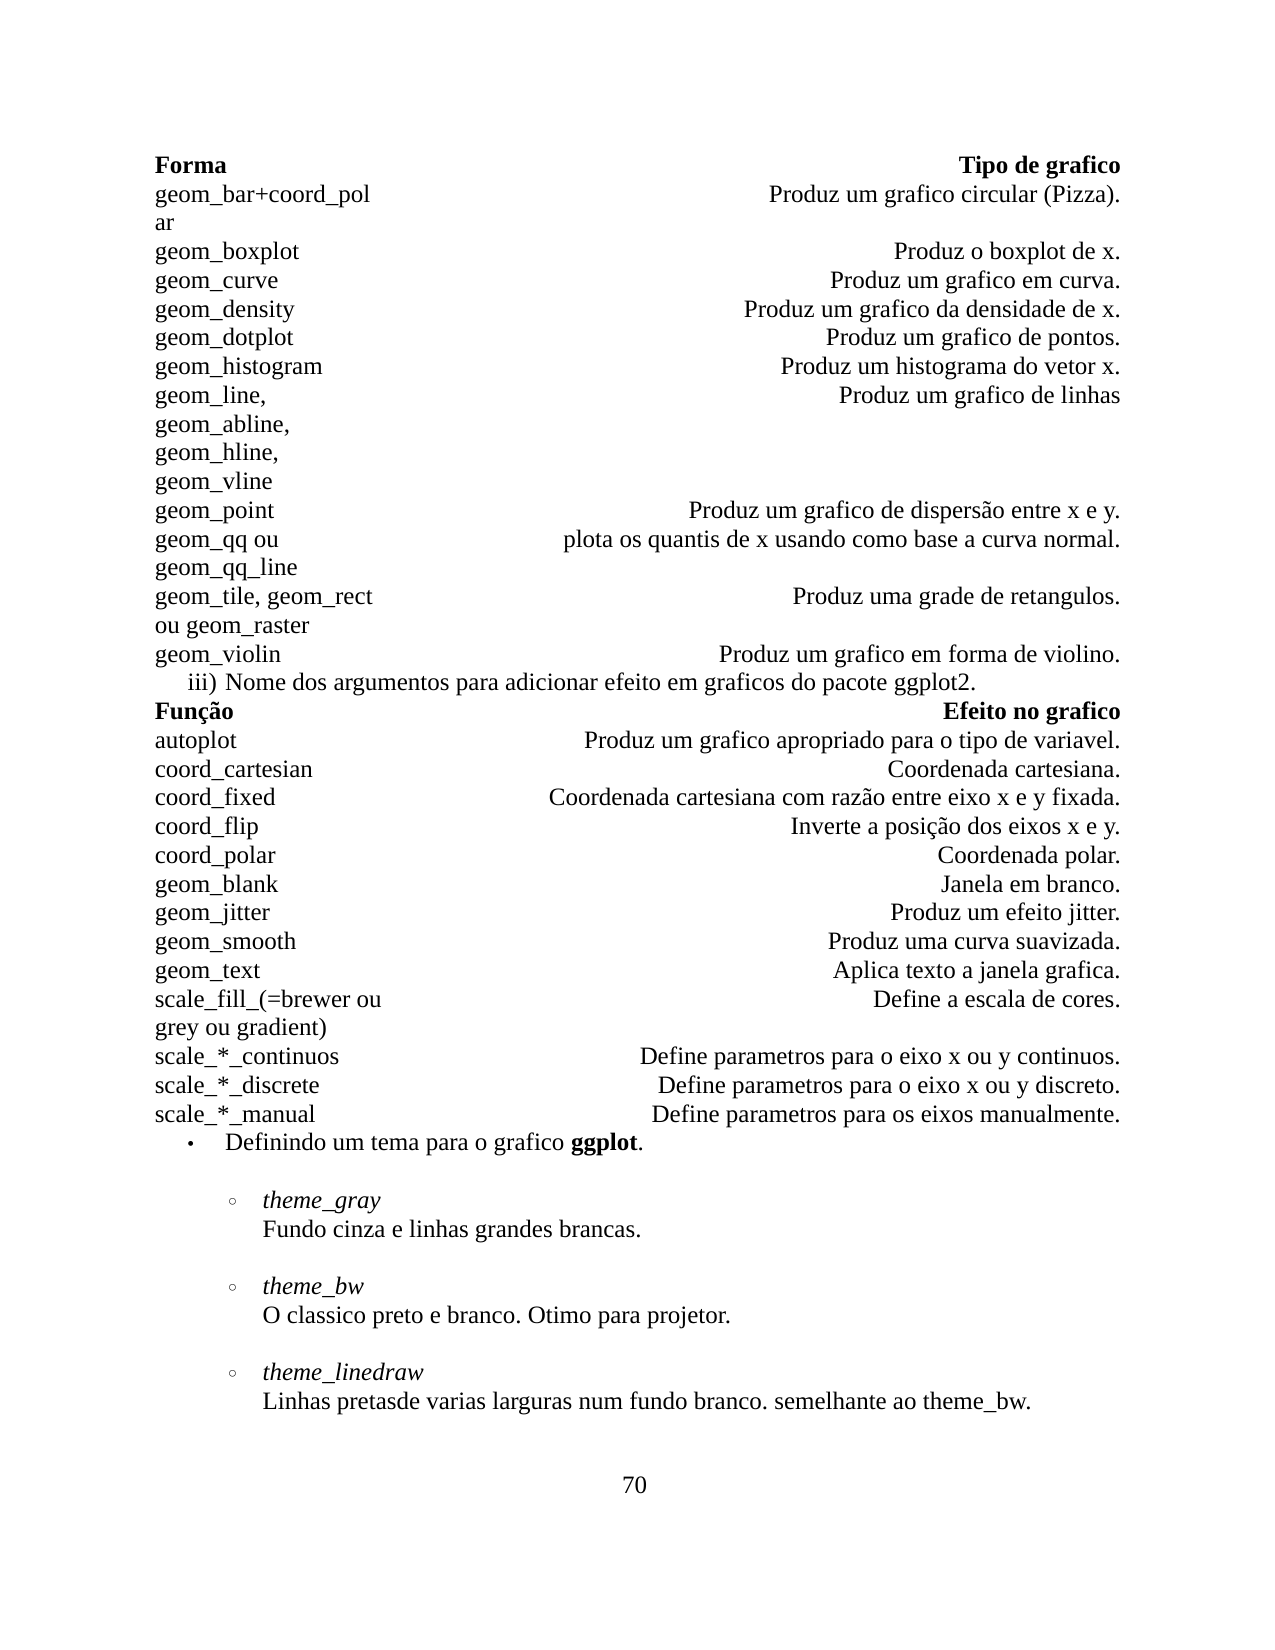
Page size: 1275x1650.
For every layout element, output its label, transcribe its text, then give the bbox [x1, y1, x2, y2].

table_cell geom_blank [150, 869, 394, 897]
list theme_gray Fundo cinza e linhas grandes brancas. [225, 1185, 1125, 1271]
table_cell Inverte a posição dos eixos x e y. [394, 811, 1125, 840]
table_cell geom_violin [150, 639, 382, 667]
table_cell scale_*_discrete [150, 1070, 394, 1099]
table_cell geom_density [150, 294, 382, 322]
table_cell geom_jitter [150, 898, 394, 926]
table_cell coord_fixed [150, 783, 394, 811]
table_cell Produz um grafico apropriado para o tipo de variavel. [394, 725, 1125, 754]
table_cell Produz um histograma do vetor x. [382, 351, 1125, 380]
table_cell geom_text [150, 955, 394, 984]
table_cell Produz um grafico de pontos. [382, 323, 1125, 351]
table_cell geom_line, geom_abline, geom_hline, geom_vline [150, 380, 382, 495]
table_cell scale_*_continuos [150, 1041, 394, 1070]
table_cell Produz um grafico circular (Pizza). [382, 179, 1125, 236]
list Nome dos argumentos para adicionar efeito em graficos do pacote ggplot2. [187, 667, 1125, 696]
table_header Forma [150, 150, 382, 179]
list theme_linedraw Linhas pretasde varias larguras num fundo branco. semelhante ao theme_bw. [225, 1357, 1125, 1415]
table_cell Produz um grafico de linhas [382, 380, 1125, 495]
table_cell geom_smooth [150, 926, 394, 955]
table_cell Produz o boxplot de x. [382, 236, 1125, 265]
table_cell Produz um grafico em curva. [382, 265, 1125, 294]
table_cell Produz uma curva suavizada. [394, 926, 1125, 955]
table_cell geom_curve [150, 265, 382, 294]
table_cell Produz um grafico da densidade de x. [382, 294, 1125, 322]
table_cell geom_dotplot [150, 323, 382, 351]
table_cell coord_cartesian [150, 754, 394, 782]
table_cell Define a escala de cores. [394, 984, 1125, 1041]
table_cell plota os quantis de x usando como base a curva normal. [382, 524, 1125, 581]
table_cell Define parametros para os eixos manualmente. [394, 1099, 1125, 1127]
table_cell Coordenada cartesiana. [394, 754, 1125, 782]
table_cell coord_polar [150, 840, 394, 869]
table_cell scale_fill_(=brewer ou grey ou gradient) [150, 984, 394, 1041]
table_cell geom_histogram [150, 351, 382, 380]
table_cell geom_point [150, 495, 382, 524]
table_cell geom_bar+coord_polar [150, 179, 382, 236]
table_header Função [150, 696, 394, 725]
table_cell scale_*_manual [150, 1099, 394, 1127]
table_cell Define parametros para o eixo x ou y continuos. [394, 1041, 1125, 1070]
table_header Efeito no grafico [394, 696, 1125, 725]
table_cell autoplot [150, 725, 394, 754]
table_cell geom_boxplot [150, 236, 382, 265]
table_cell Define parametros para o eixo x ou y discreto. [394, 1070, 1125, 1099]
list theme_bw O classico preto e branco. Otimo para projetor. [225, 1271, 1125, 1357]
list Definindo um tema para o grafico ggplot. [187, 1127, 1125, 1185]
table_cell Coordenada polar. [394, 840, 1125, 869]
table_cell geom_qq ou geom_qq_line [150, 524, 382, 581]
table_cell Janela em branco. [394, 869, 1125, 897]
table_cell coord_flip [150, 811, 394, 840]
table_header Tipo de grafico [382, 150, 1125, 179]
table_cell Aplica texto a janela grafica. [394, 955, 1125, 984]
table_cell Produz um grafico de dispersão entre x e y. [382, 495, 1125, 524]
table_cell Produz um efeito jitter. [394, 898, 1125, 926]
table_cell Produz um grafico em forma de violino. [382, 639, 1125, 667]
table_cell Coordenada cartesiana com razão entre eixo x e y fixada. [394, 783, 1125, 811]
table_cell Produz uma grade de retangulos. [382, 581, 1125, 639]
table_cell geom_tile, geom_rect ou geom_raster [150, 581, 382, 639]
